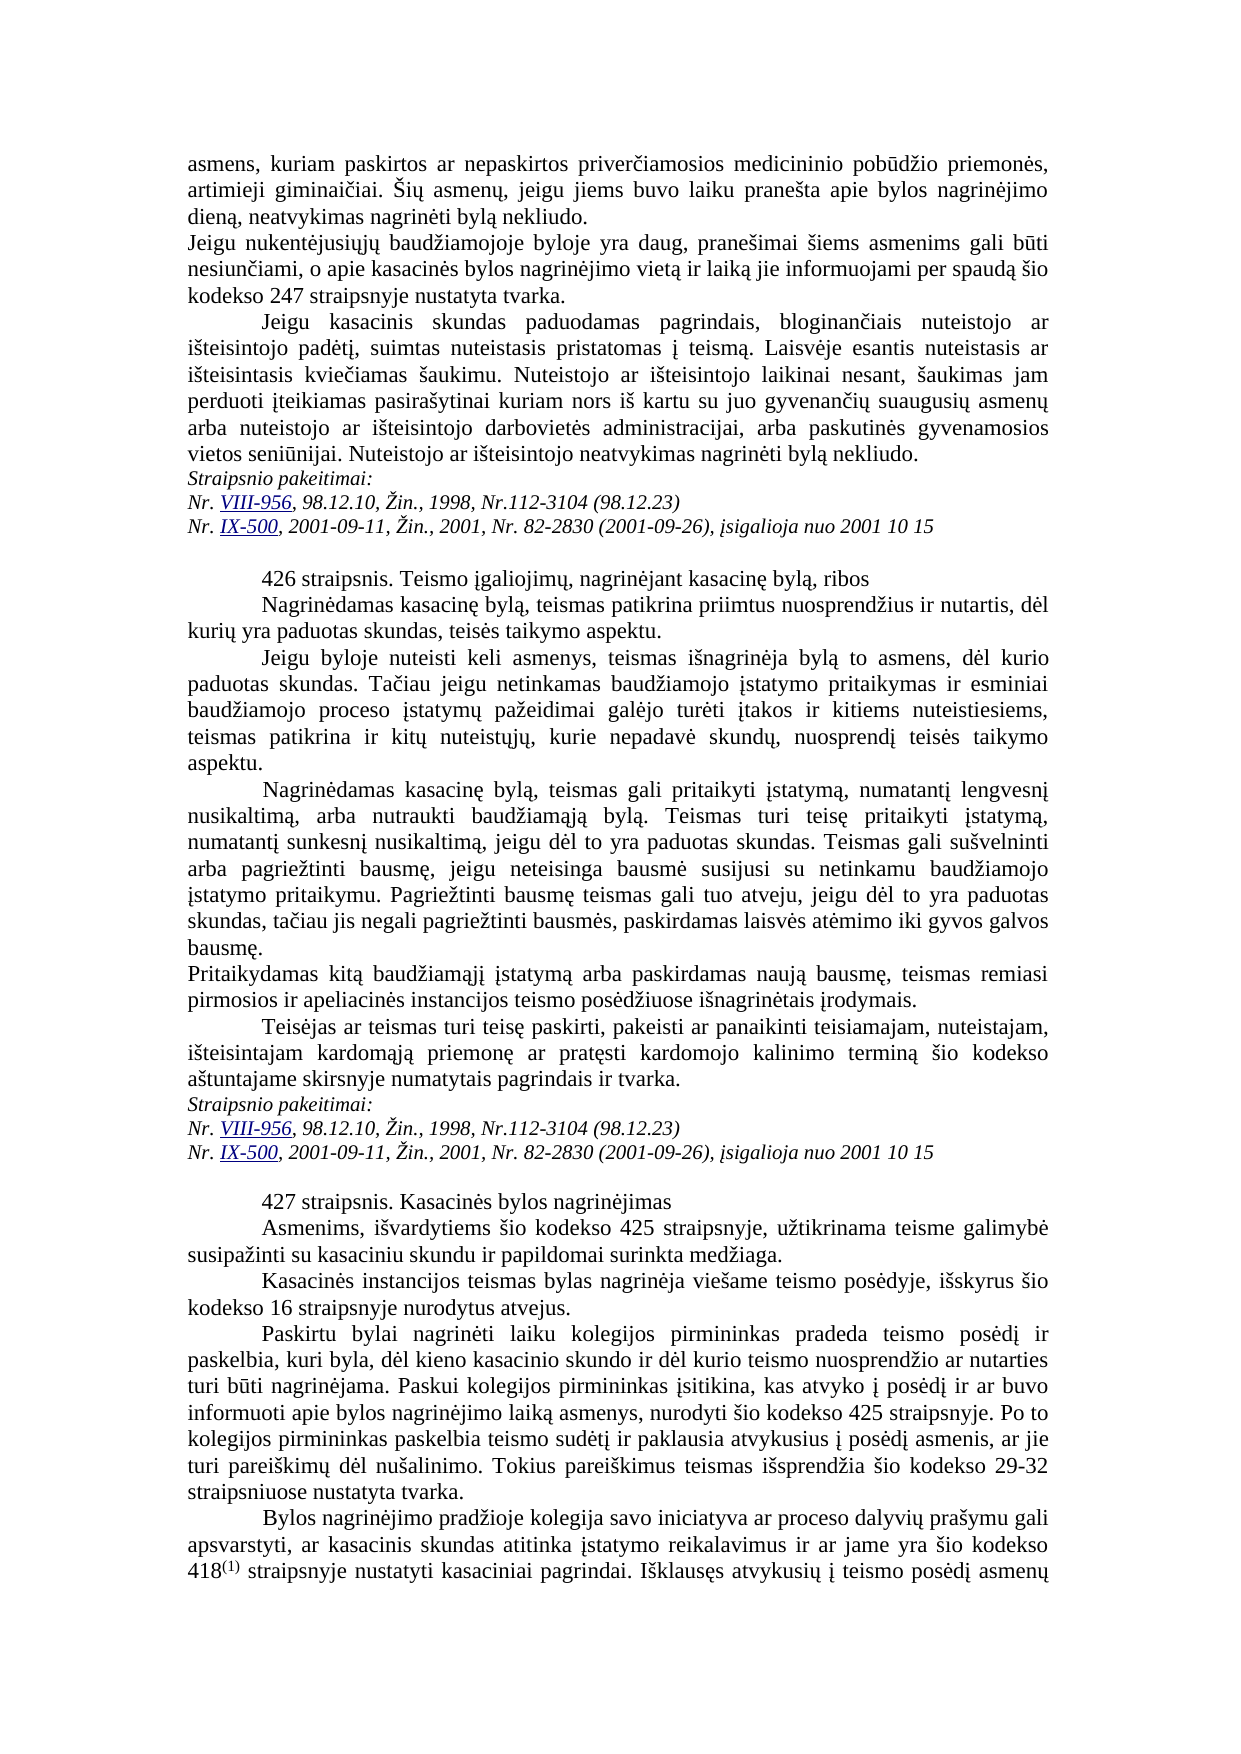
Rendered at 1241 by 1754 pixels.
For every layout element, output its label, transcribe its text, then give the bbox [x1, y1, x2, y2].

text asmens, kuriam paskirtos ar nepaskirtos priverčiamosios medicininio pobūdžio priemonės, artimieji giminaičiai. Šių asmenų, jeigu jiems buvo laiku pranešta apie bylos nagrinėjimo dieną, neatvykimas nagrinėti bylą nekliudo. [187, 150, 1050, 229]
text Nr. IX-500, 2001-09-11, Žin., 2001, Nr. 82-2830 (2001-09-26), įsigalioja nuo 2001 10 15 [187, 514, 1050, 538]
text Paskirtu bylai nagrinėti laiku kolegijos pirmininkas pradeda teismo posėdį ir paskelbia, kuri byla, dėl kieno kasacinio skundo ir dėl kurio teismo nuosprendžio ar nutarties turi būti nagrinėjama. Paskui kolegijos pirmininkas įsitikina, kas atvyko į posėdį ir ar buvo informuoti apie bylos nagrinėjimo laiką asmenys, nurodyti šio kodekso 425 straipsnyje. Po to kolegijos pirmininkas paskelbia teismo sudėtį ir paklausia atvykusius į posėdį asmenis, ar jie turi pareiškimų dėl nušalinimo. Tokius pareiškimus teismas išsprendžia šio kodekso 29-32 straipsniuose nustatyta tvarka. [187, 1320, 1050, 1504]
text Nagrinėdamas kasacinę bylą, teismas gali pritaikyti įstatymą, numatantį lengvesnį nusikaltimą, arba nutraukti baudžiamąją bylą. Teismas turi teisę pritaikyti įstatymą, numatantį sunkesnį nusikaltimą, jeigu dėl to yra paduotas skundas. Teismas gali sušvelninti arba pagriežtinti bausmę, jeigu neteisinga bausmė susijusi su netinkamu baudžiamojo įstatymo pritaikymu. Pagriežtinti bausmę teismas gali tuo atveju, jeigu dėl to yra paduotas skundas, tačiau jis negali pagriežtinti bausmės, paskirdamas laisvės atėmimo iki gyvos galvos bausmę. [187, 776, 1050, 960]
text Nr. VIII-956, 98.12.10, Žin., 1998, Nr.112-3104 (98.12.23) [187, 490, 1050, 514]
text 426 straipsnis. Teismo įgaliojimų, nagrinėjant kasacinę bylą, ribos [187, 565, 1050, 591]
text Nagrinėdamas kasacinę bylą, teismas patikrina priimtus nuosprendžius ir nutartis, dėl kurių yra paduotas skundas, teisės taikymo aspektu. [187, 591, 1050, 644]
text Jeigu kasacinis skundas paduodamas pagrindais, bloginančiais nuteistojo ar išteisintojo padėtį, suimtas nuteistasis pristatomas į teismą. Laisvėje esantis nuteistasis ar išteisintasis kviečiamas šaukimu. Nuteistojo ar išteisintojo laikinai nesant, šaukimas jam perduoti įteikiamas pasirašytinai kuriam nors iš kartu su juo gyvenančių suaugusių asmenų arba nuteistojo ar išteisintojo darbovietės administracijai, arba paskutinės gyvenamosios vietos seniūnijai. Nuteistojo ar išteisintojo neatvykimas nagrinėti bylą nekliudo. [187, 308, 1050, 466]
text Bylos nagrinėjimo pradžioje kolegija savo iniciatyva ar proceso dalyvių prašymu gali apsvarstyti, ar kasacinis skundas atitinka įstatymo reikalavimus ir ar jame yra šio kodekso 418(1) straipsnyje nustatyti kasaciniai pagrindai. Išklausęs atvykusių į teismo posėdį asmenų [187, 1504, 1050, 1583]
text Nr. VIII-956, 98.12.10, Žin., 1998, Nr.112-3104 (98.12.23) [187, 1116, 1050, 1140]
text Teisėjas ar teismas turi teisę paskirti, pakeisti ar panaikinti teisiamajam, nuteistajam, išteisintajam kardomąją priemonę ar pratęsti kardomojo kalinimo terminą šio kodekso aštuntajame skirsnyje numatytais pagrindais ir tvarka. [187, 1013, 1050, 1092]
text Jeigu nukentėjusiųjų baudžiamojoje byloje yra daug, pranešimai šiems asmenims gali būti nesiunčiami, o apie kasacinės bylos nagrinėjimo vietą ir laiką jie informuojami per spaudą šio kodekso 247 straipsnyje nustatyta tvarka. [187, 229, 1050, 308]
text Asmenims, išvardytiems šio kodekso 425 straipsnyje, užtikrinama teisme galimybė susipažinti su kasaciniu skundu ir papildomai surinkta medžiaga. [187, 1214, 1050, 1267]
text Pritaikydamas kitą baudžiamąjį įstatymą arba paskirdamas naują bausmę, teismas remiasi pirmosios ir apeliacinės instancijos teismo posėdžiuose išnagrinėtais įrodymais. [187, 960, 1050, 1013]
text Kasacinės instancijos teismas bylas nagrinėja viešame teismo posėdyje, išskyrus šio kodekso 16 straipsnyje nurodytus atvejus. [187, 1267, 1050, 1320]
text Nr. IX-500, 2001-09-11, Žin., 2001, Nr. 82-2830 (2001-09-26), įsigalioja nuo 2001 10 15 [187, 1140, 1050, 1164]
text Straipsnio pakeitimai: [187, 466, 1050, 490]
text 427 straipsnis. Kasacinės bylos nagrinėjimas [187, 1188, 1050, 1214]
text Jeigu byloje nuteisti keli asmenys, teismas išnagrinėja bylą to asmens, dėl kurio paduotas skundas. Tačiau jeigu netinkamas baudžiamojo įstatymo pritaikymas ir esminiai baudžiamojo proceso įstatymų pažeidimai galėjo turėti įtakos ir kitiems nuteistiesiems, teismas patikrina ir kitų nuteistųjų, kurie nepadavė skundų, nuosprendį teisės taikymo aspektu. [187, 644, 1050, 776]
text Straipsnio pakeitimai: [187, 1092, 1050, 1116]
